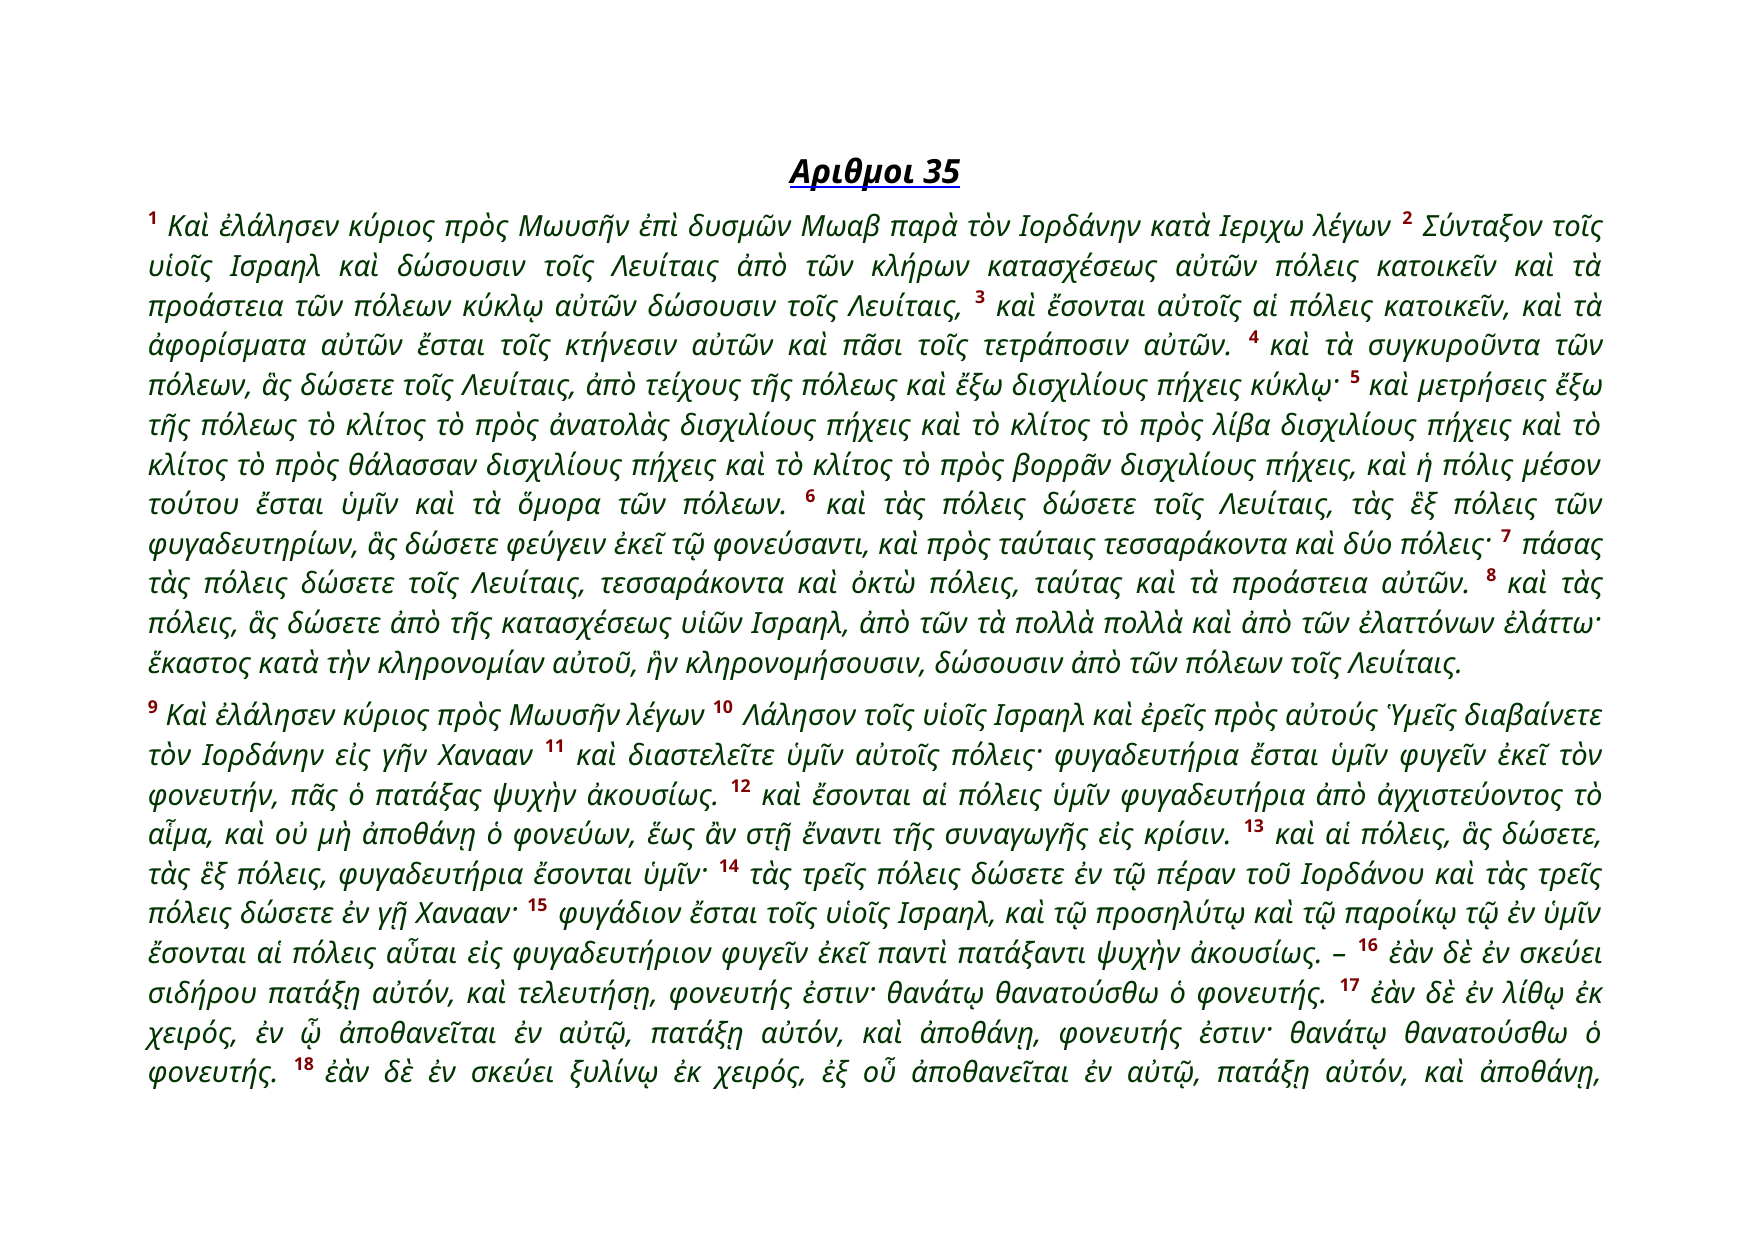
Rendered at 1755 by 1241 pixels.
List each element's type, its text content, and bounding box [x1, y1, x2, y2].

text Αριθμοι 35 [148, 148, 1606, 193]
text 9 Καὶ ἐλάλησεν κύριος πρὸς Μωυσῆν λέγων 10 Λάλησον τοῖς υἱοῖς Ισραηλ καὶ ἐρεῖς πρὸς αὐτούς Ὑμεῖς διαβαίνετε τὸν Ιορδάνην εἰς γῆν Χανααν 11 καὶ διαστελεῖτε ὑμῖν αὐτοῖς πόλεις· φυγαδευτήρια ἔσται ὑμῖν φυγεῖν ἐκεῖ τὸν φονευτήν, πᾶς ὁ πατάξας ψυχὴν ἀκουσίως. 12 καὶ ἔσονται αἱ πόλεις ὑμῖν φυγαδευτήρια ἀπὸ ἀγχιστεύοντος τὸ αἷμα, καὶ οὐ μὴ ἀποθάνῃ ὁ φονεύων, ἕως ἂν στῇ ἔναντι τῆς συναγωγῆς εἰς κρίσιν. 13 καὶ αἱ πόλεις, ἃς δώσετε, τὰς ἓξ πόλεις, φυγαδευτήρια ἔσονται ὑμῖν· 14 τὰς τρεῖς πόλεις δώσετε ἐν τῷ πέραν τοῦ Ιορδάνου καὶ τὰς τρεῖς πόλεις δώσετε ἐν γῇ Χανααν· 15 φυγάδιον ἔσται τοῖς υἱοῖς Ισραηλ, καὶ τῷ προσηλύτῳ καὶ τῷ παροίκῳ τῷ ἐν ὑμῖν ἔσονται αἱ πόλεις αὗται εἰς φυγαδευτήριον φυγεῖν ἐκεῖ παντὶ πατάξαντι ψυχὴν ἀκουσίως. – 16 ἐὰν δὲ ἐν σκεύει σιδήρου πατάξῃ αὐτόν, καὶ τελευτήσῃ, φονευτής ἐστιν· θανάτῳ θανατούσθω ὁ φονευτής. 17 ἐὰν δὲ ἐν λίθῳ ἐκ χειρός, ἐν ᾧ ἀποθανεῖται ἐν αὐτῷ, πατάξῃ αὐτόν, καὶ ἀποθάνῃ, φονευτής ἐστιν· θανάτῳ θανατούσθω ὁ φονευτής. 18 ἐὰν δὲ ἐν σκεύει ξυλίνῳ ἐκ χειρός, ἐξ οὗ ἀποθανεῖται ἐν αὐτῷ, πατάξῃ αὐτόν, καὶ ἀποθάνῃ, [148, 694, 1606, 1091]
text 1 Καὶ ἐλάλησεν κύριος πρὸς Μωυσῆν ἐπὶ δυσμῶν Μωαβ παρὰ τὸν Ιορδάνην κατὰ Ιεριχω λέγων 2 Σύνταξον τοῖς υἱοῖς Ισραηλ καὶ δώσουσιν τοῖς Λευίταις ἀπὸ τῶν κλήρων κατασχέσεως αὐτῶν πόλεις κατοικεῖν καὶ τὰ προάστεια τῶν πόλεων κύκλῳ αὐτῶν δώσουσιν τοῖς Λευίταις, 3 καὶ ἔσονται αὐτοῖς αἱ πόλεις κατοικεῖν, καὶ τὰ ἀφορίσματα αὐτῶν ἔσται τοῖς κτήνεσιν αὐτῶν καὶ πᾶσι τοῖς τετράποσιν αὐτῶν. 4 καὶ τὰ συγκυροῦντα τῶν πόλεων, ἃς δώσετε τοῖς Λευίταις, ἀπὸ τείχους τῆς πόλεως καὶ ἔξω δισχιλίους πήχεις κύκλῳ· 5 καὶ μετρήσεις ἔξω τῆς πόλεως τὸ κλίτος τὸ πρὸς ἀνατολὰς δισχιλίους πήχεις καὶ τὸ κλίτος τὸ πρὸς λίβα δισχιλίους πήχεις καὶ τὸ κλίτος τὸ πρὸς θάλασσαν δισχιλίους πήχεις καὶ τὸ κλίτος τὸ πρὸς βορρᾶν δισχιλίους πήχεις, καὶ ἡ πόλις μέσον τούτου ἔσται ὑμῖν καὶ τὰ ὅμορα τῶν πόλεων. 6 καὶ τὰς πόλεις δώσετε τοῖς Λευίταις, τὰς ἓξ πόλεις τῶν φυγαδευτηρίων, ἃς δώσετε φεύγειν ἐκεῖ τῷ φονεύσαντι, καὶ πρὸς ταύταις τεσσαράκοντα καὶ δύο πόλεις· 7 πάσας τὰς πόλεις δώσετε τοῖς Λευίταις, τεσσαράκοντα καὶ ὀκτὼ πόλεις, ταύτας καὶ τὰ προάστεια αὐτῶν. 8 καὶ τὰς πόλεις, ἃς δώσετε ἀπὸ τῆς κατασχέσεως υἱῶν Ισραηλ, ἀπὸ τῶν τὰ πολλὰ πολλὰ καὶ ἀπὸ τῶν ἐλαττόνων ἐλάττω· ἕκαστος κατὰ τὴν κληρονομίαν αὐτοῦ, ἣν κληρονομήσουσιν, δώσουσιν ἀπὸ τῶν πόλεων τοῖς Λευίταις. [148, 206, 1606, 682]
